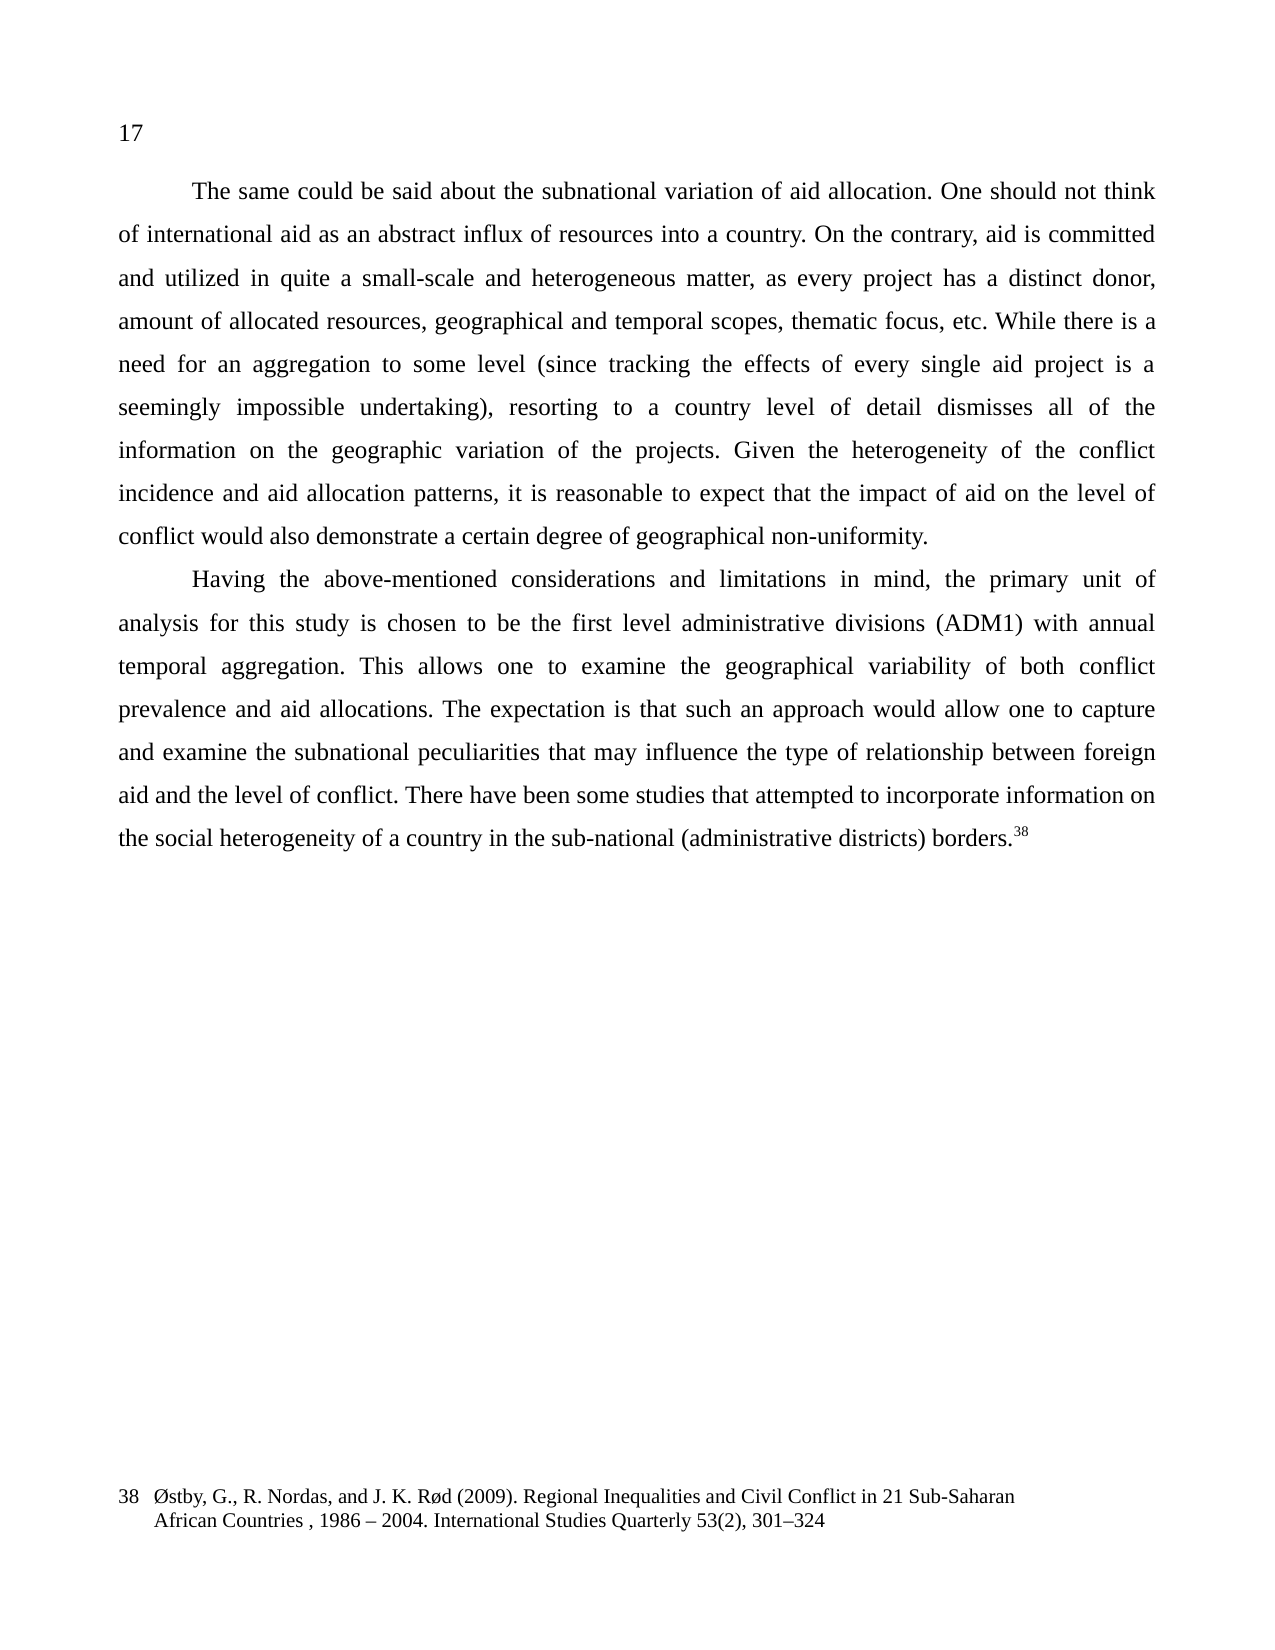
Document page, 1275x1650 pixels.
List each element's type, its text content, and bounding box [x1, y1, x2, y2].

text The same could be said about the subnational variation of aid allocation. One should not think of international aid as an abstract influx of resources into a country. On the contrary, aid is committed and utilized in quite a small-scale and heterogeneous matter, as every project has a distinct donor, amount of allocated resources, geographical and temporal scopes, thematic focus, etc. While there is a need for an aggregation to some level (since tracking the effects of every single aid project is a seemingly impossible undertaking), resorting to a country level of detail dismisses all of the information on the geographic variation of the projects. Given the heterogeneity of the conflict incidence and aid allocation patterns, it is reasonable to expect that the impact of aid on the level of conflict would also demonstrate a certain degree of geographical non-uniformity. [118, 176, 1157, 550]
text Having the above-mentioned considerations and limitations in mind, the primary unit of analysis for this study is chosen to be the first level administrative divisions (ADM1) with annual temporal aggregation. This allows one to examine the geographical variability of both conflict prevalence and aid allocations. The expectation is that such an approach would allow one to capture and examine the subnational peculiarities that may influence the type of relationship between foreign aid and the level of conflict. There have been some studies that attempted to incorporate information on the social heterogeneity of a country in the sub-national (administrative districts) borders. [118, 564, 1157, 852]
text Østby, G., R. Nordas, and J. K. Rød (2009). Regional Inequalities and Civil Conflict in 21 Sub-Saharan African Countries , 1986 – 2004. International Studies Quarterly 53(2), 301–324 [118, 1484, 1157, 1532]
